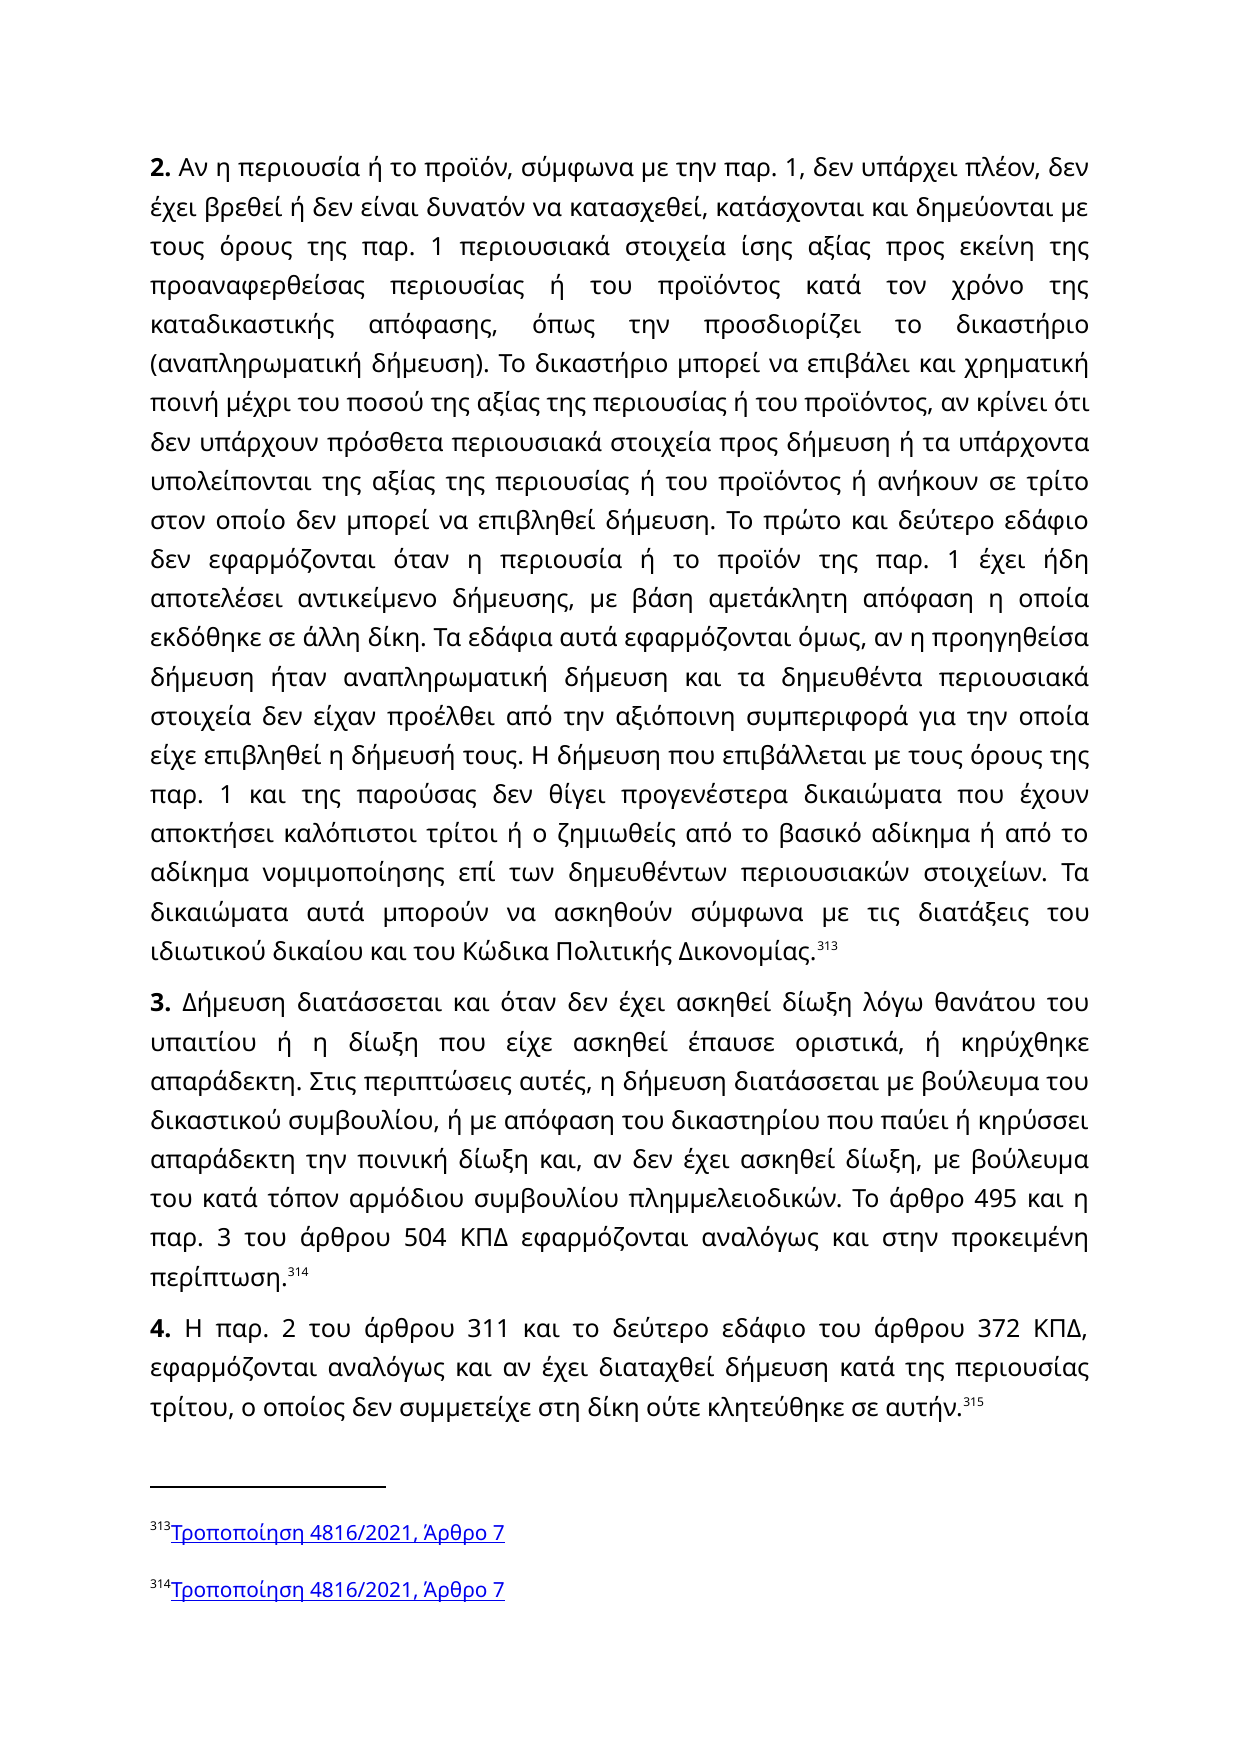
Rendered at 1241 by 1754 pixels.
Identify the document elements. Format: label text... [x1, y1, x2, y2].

text Τροποποίηση 4816/2021, Άρθρο 7 [150, 1576, 1090, 1604]
text 4. Η παρ. 2 του άρθρου 311 και το δεύτερο εδάφιο του άρθρου 372 ΚΠΔ, εφαρμόζονται αναλόγως και αν έχει διαταχθεί δήμευση κατά της περιουσίας τρίτου, ο οποίος δεν συμμετείχε στη δίκη ούτε κλητεύθηκε σε αυτήν. [150, 1311, 1090, 1423]
text Τροποποίηση 4816/2021, Άρθρο 7 [150, 1518, 1090, 1546]
text 2. Αν η περιουσία ή το προϊόν, σύμφωνα με την παρ. 1, δεν υπάρχει πλέον, δεν έχει βρεθεί ή δεν είναι δυνατόν να κατασχεθεί, κατάσχονται και δημεύονται με τους όρους της παρ. 1 περιουσιακά στοιχεία ίσης αξίας προς εκείνη της προαναφερθείσας περιουσίας ή του προϊόντος κατά τον χρόνο της καταδικαστικής απόφασης, όπως την προσδιορίζει το δικαστήριο (αναπληρωματική δήμευση). Το δικαστήριο μπορεί να επιβάλει και χρηματική ποινή μέχρι του ποσού της αξίας της περιουσίας ή του προϊόντος, αν κρίνει ότι δεν υπάρχουν πρόσθετα περιουσιακά στοιχεία προς δήμευση ή τα υπάρχοντα υπολείπονται της αξίας της περιουσίας ή του προϊόντος ή ανήκουν σε τρίτο στον οποίο δεν μπορεί να επιβληθεί δήμευση. Το πρώτο και δεύτερο εδάφιο δεν εφαρμόζονται όταν η περιουσία ή το προϊόν της παρ. 1 έχει ήδη αποτελέσει αντικείμενο δήμευσης, με βάση αμετάκλητη απόφαση η οποία εκδόθηκε σε άλλη δίκη. Τα εδάφια αυτά εφαρμόζονται όμως, αν η προηγηθείσα δήμευση ήταν αναπληρωματική δήμευση και τα δημευθέντα περιουσιακά στοιχεία δεν είχαν προέλθει από την αξιόποινη συμπεριφορά για την οποία είχε επιβληθεί η δήμευσή τους. Η δήμευση που επιβάλλεται με τους όρους της παρ. 1 και της παρούσας δεν θίγει προγενέστερα δικαιώματα που έχουν αποκτήσει καλόπιστοι τρίτοι ή ο ζημιωθείς από το βασικό αδίκημα ή από το αδίκημα νομιμοποίησης επί των δημευθέντων περιουσιακών στοιχείων. Τα δικαιώματα αυτά μπορούν να ασκηθούν σύμφωνα με τις διατάξεις του ιδιωτικού δικαίου και του Κώδικα Πολιτικής Δικονομίας. [150, 150, 1090, 967]
text 3. Δήμευση διατάσσεται και όταν δεν έχει ασκηθεί δίωξη λόγω θανάτου του υπαιτίου ή η δίωξη που είχε ασκηθεί έπαυσε οριστικά, ή κηρύχθηκε απαράδεκτη. Στις περιπτώσεις αυτές, η δήμευση διατάσσεται με βούλευμα του δικαστικού συμβουλίου, ή με απόφαση του δικαστηρίου που παύει ή κηρύσσει απαράδεκτη την ποινική δίωξη και, αν δεν έχει ασκηθεί δίωξη, με βούλευμα του κατά τόπον αρμόδιου συμβουλίου πλημμελειοδικών. Το άρθρο 495 και η παρ. 3 του άρθρου 504 ΚΠΔ εφαρμόζονται αναλόγως και στην προκειμένη περίπτωση. [150, 985, 1090, 1293]
